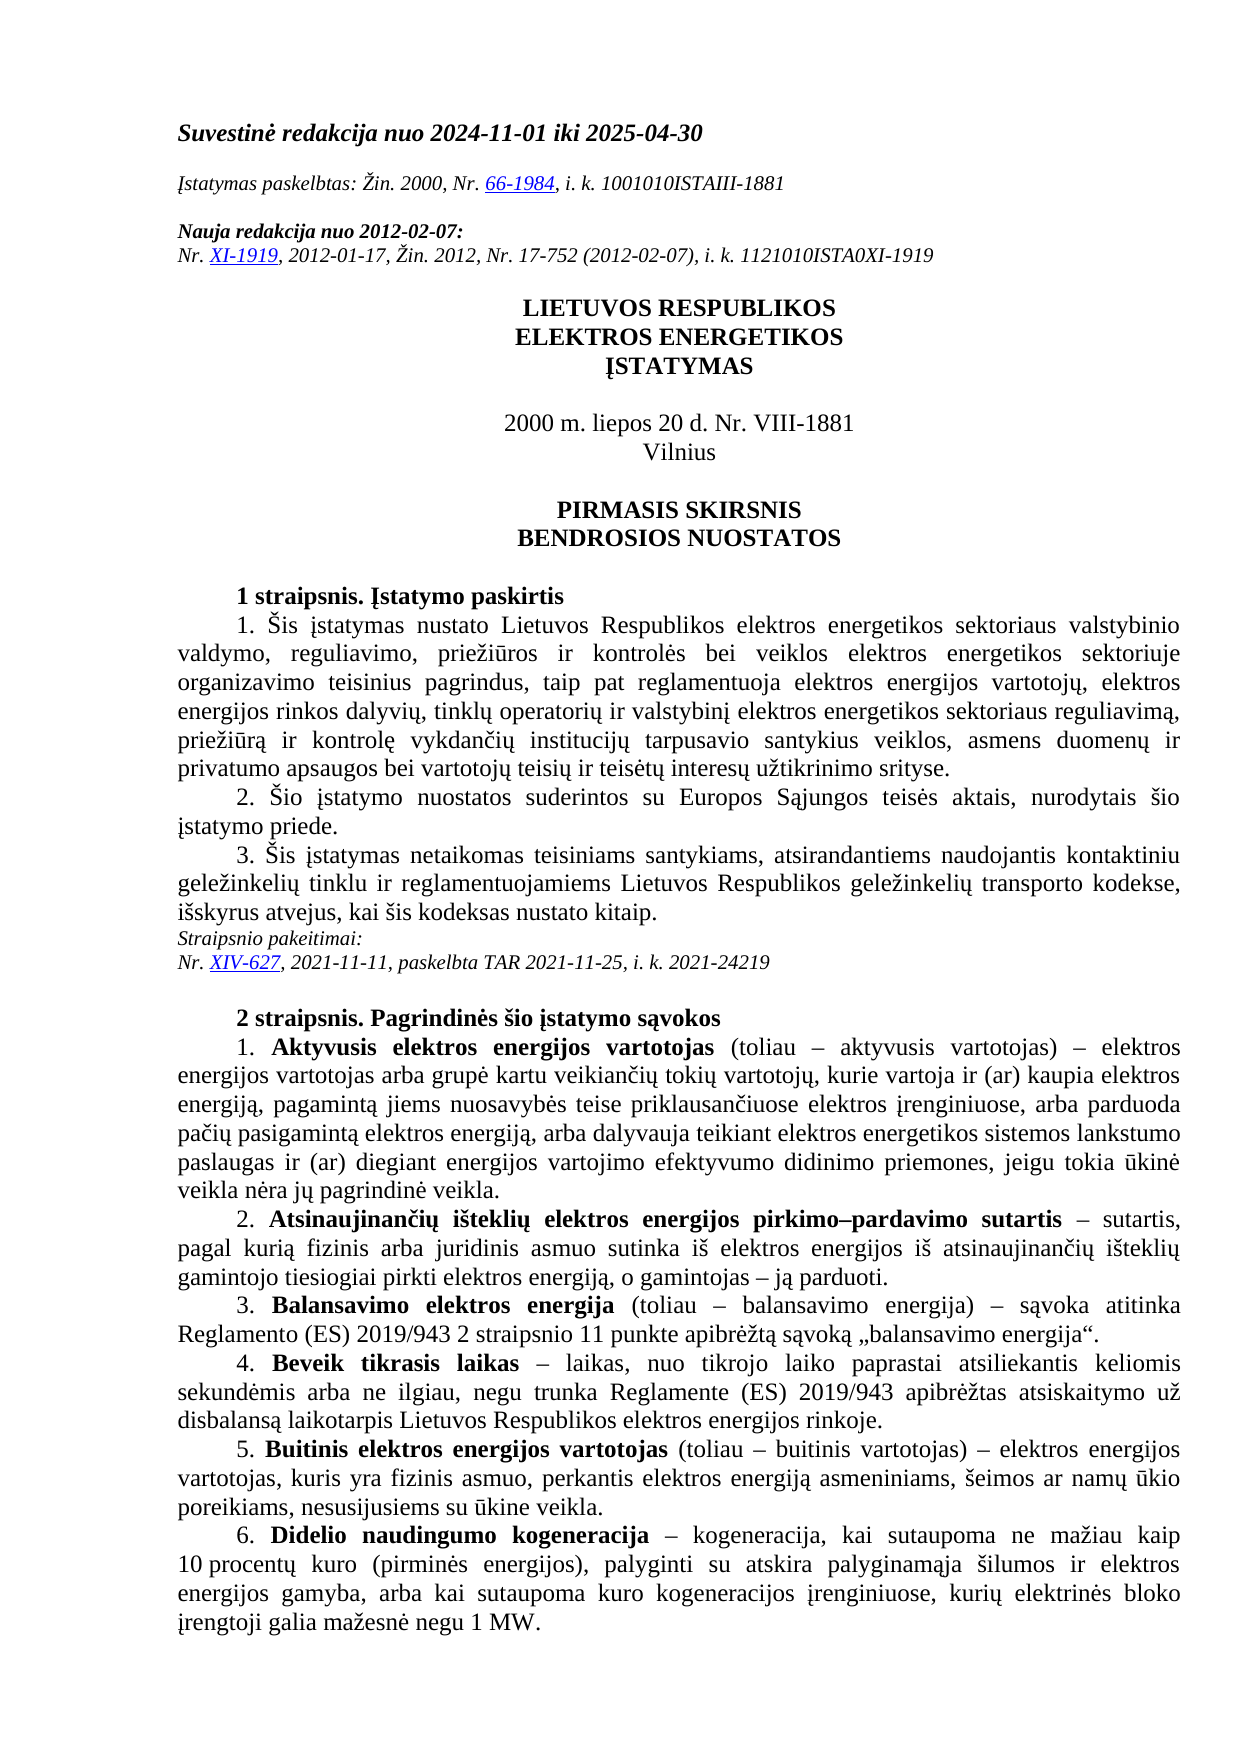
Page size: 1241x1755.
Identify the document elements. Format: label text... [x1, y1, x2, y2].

text 6. Didelio naudingumo kogeneracija – kogeneracija, kai sutaupoma ne mažiau kaip 10 procentų kuro (pirminės energijos), palyginti su atskira palyginamąja šilumos ir elektros energijos gamyba, arba kai sutaupoma kuro kogeneracijos įrenginiuose, kurių elektrinės bloko įrengtoji galia mažesnė negu 1 MW. [177, 1520, 1181, 1635]
text BENDROSIOS NUOSTATOS [177, 523, 1181, 552]
text Vilnius [177, 437, 1181, 466]
text 4. Beveik tikrasis laikas – laikas, nuo tikrojo laiko paprastai atsiliekantis keliomis sekundėmis arba ne ilgiau, negu trunka Reglamente (ES) 2019/943 apibrėžtas atsiskaitymo už disbalansą laikotarpis Lietuvos Respublikos elektros energijos rinkoje. [177, 1348, 1181, 1434]
text Įstatymas paskelbtas: Žin. 2000, Nr. 66-1984, i. k. 1001010ISTAIII-1881 [177, 171, 1181, 195]
text 2 straipsnis. Pagrindinės šio įstatymo sąvokos [177, 1003, 1181, 1032]
text 1 straipsnis. Įstatymo paskirtis [177, 581, 1181, 610]
text Nr. XI-1919, 2012-01-17, Žin. 2012, Nr. 17-752 (2012-02-07), i. k. 1121010ISTA0XI-1919 [177, 243, 1181, 267]
text Straipsnio pakeitimai: [177, 926, 1181, 950]
text 2000 m. liepos 20 d. Nr. VIII-1881 [177, 408, 1181, 437]
text Suvestinė redakcija nuo 2024-11-01 iki 2025-04-30 [177, 118, 1181, 147]
text 3. Balansavimo elektros energija (toliau – balansavimo energija) – sąvoka atitinka Reglamento (ES) 2019/943 2 straipsnio 11 punkte apibrėžtą sąvoką „balansavimo energija“. [177, 1290, 1181, 1348]
text Nr. XIV-627, 2021-11-11, paskelbta TAR 2021-11-25, i. k. 2021-24219 [177, 950, 1181, 974]
text 2. Atsinaujinančių išteklių elektros energijos pirkimo–pardavimo sutartis – sutartis, pagal kurią fizinis arba juridinis asmuo sutinka iš elektros energijos iš atsinaujinančių išteklių gamintojo tiesiogiai pirkti elektros energiją, o gamintojas – ją parduoti. [177, 1204, 1181, 1290]
text 5. Buitinis elektros energijos vartotojas (toliau – buitinis vartotojas) – elektros energijos vartotojas, kuris yra fizinis asmuo, perkantis elektros energiją asmeniniams, šeimos ar namų ūkio poreikiams, nesusijusiems su ūkine veikla. [177, 1434, 1181, 1520]
text 2. Šio įstatymo nuostatos suderintos su Europos Sąjungos teisės aktais, nurodytais šio įstatymo priede. [177, 782, 1181, 840]
text LIETUVOS RESPUBLIKOS ELEKTROS ENERGETIKOS ĮSTATYMAS [177, 293, 1181, 380]
text 3. Šis įstatymas netaikomas teisiniams santykiams, atsirandantiems naudojantis kontaktiniu geležinkelių tinklu ir reglamentuojamiems Lietuvos Respublikos geležinkelių transporto kodekse, išskyrus atvejus, kai šis kodeksas nustato kitaip. [177, 840, 1181, 926]
text 1. Šis įstatymas nustato Lietuvos Respublikos elektros energetikos sektoriaus valstybinio valdymo, reguliavimo, priežiūros ir kontrolės bei veiklos elektros energetikos sektoriuje organizavimo teisinius pagrindus, taip pat reglamentuoja elektros energijos vartotojų, elektros energijos rinkos dalyvių, tinklų operatorių ir valstybinį elektros energetikos sektoriaus reguliavimą, priežiūrą ir kontrolę vykdančių institucijų tarpusavio santykius veiklos, asmens duomenų ir privatumo apsaugos bei vartotojų teisių ir teisėtų interesų užtikrinimo srityse. [177, 610, 1181, 782]
text PIRMASIS SKIRSNIS [177, 495, 1181, 523]
text 1. Aktyvusis elektros energijos vartotojas (toliau – aktyvusis vartotojas) – elektros energijos vartotojas arba grupė kartu veikiančių tokių vartotojų, kurie vartoja ir (ar) kaupia elektros energiją, pagamintą jiems nuosavybės teise priklausančiuose elektros įrenginiuose, arba parduoda pačių pasigamintą elektros energiją, arba dalyvauja teikiant elektros energetikos sistemos lankstumo paslaugas ir (ar) diegiant energijos vartojimo efektyvumo didinimo priemones, jeigu tokia ūkinė veikla nėra jų pagrindinė veikla. [177, 1032, 1181, 1204]
text Nauja redakcija nuo 2012-02-07: [177, 219, 1181, 243]
